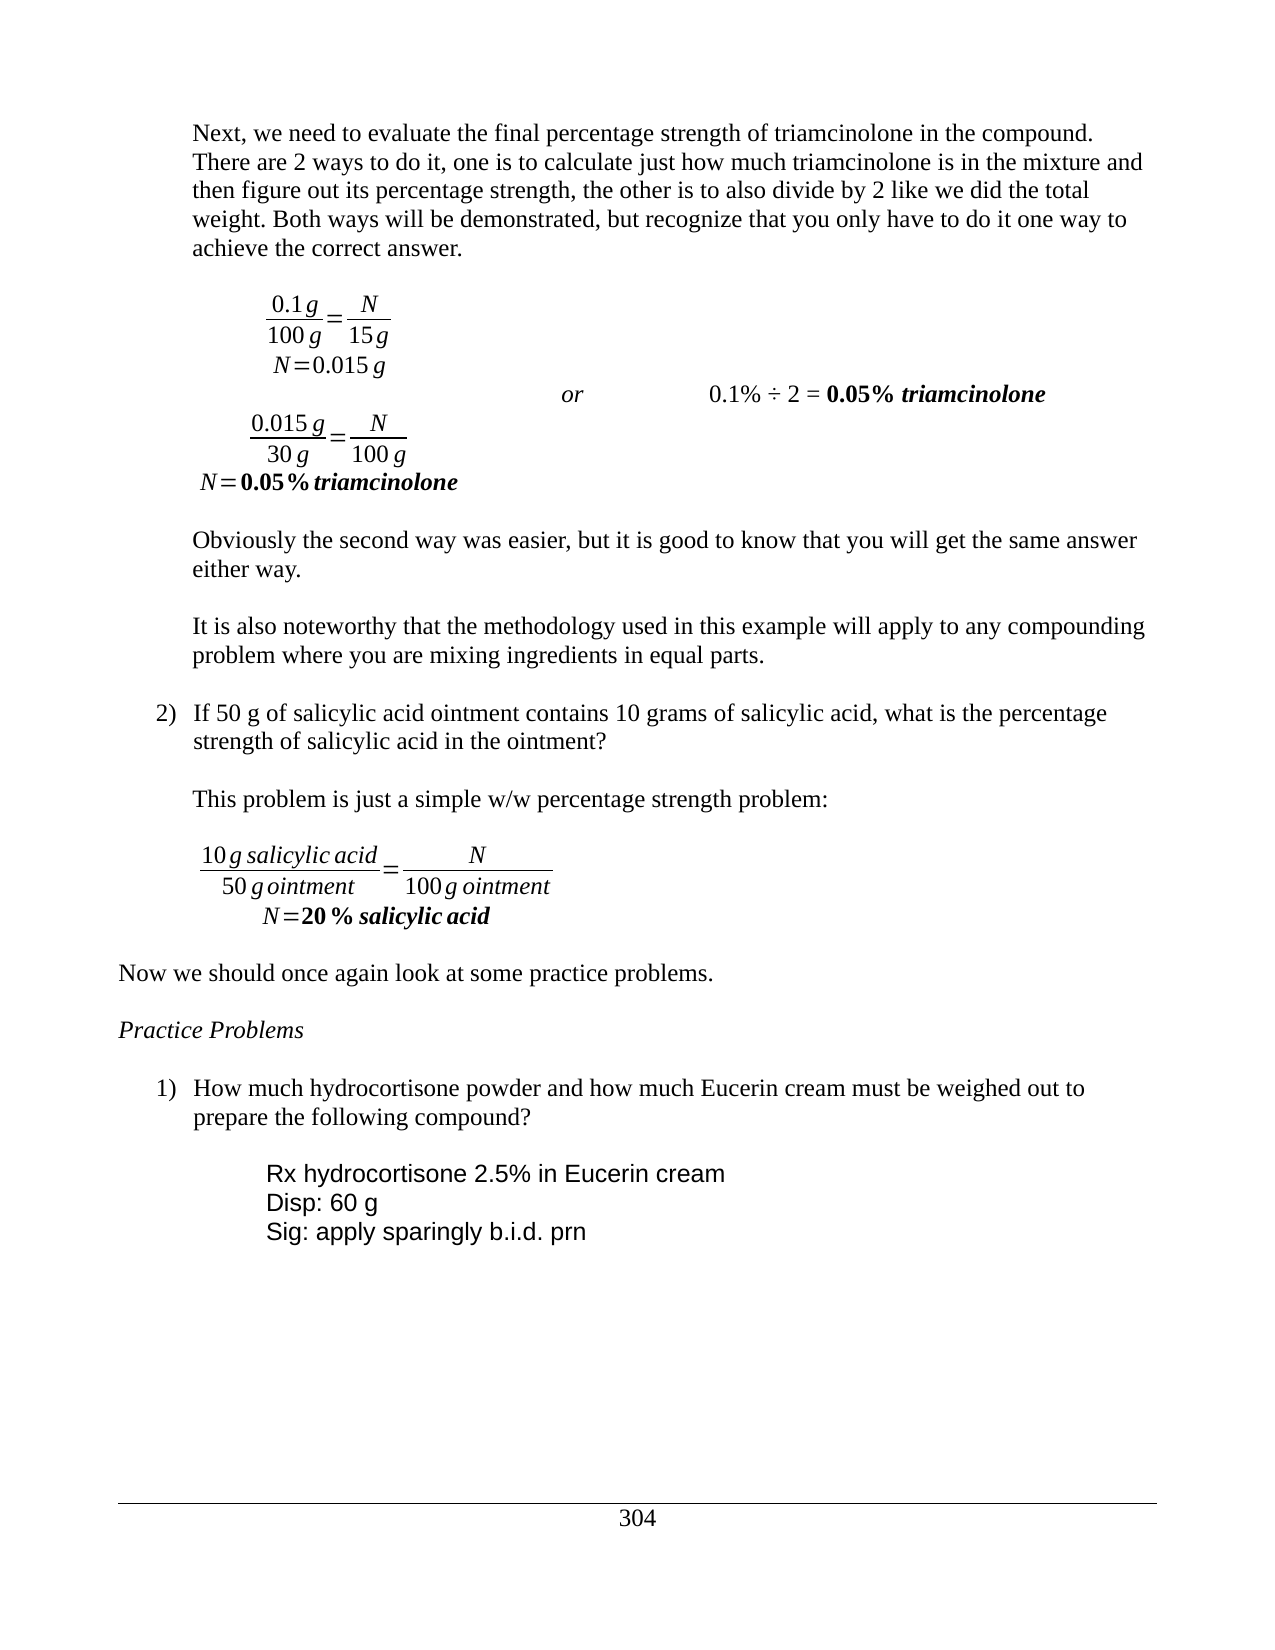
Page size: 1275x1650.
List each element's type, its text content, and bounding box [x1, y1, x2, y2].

list How much hydrocortisone powder and how much Eucerin cream must be weighed out to prepare the following compound? [156, 1073, 1157, 1131]
text Obviously the second way was easier, but it is good to know that you will get the same answer either way. [192, 525, 1157, 583]
text This problem is just a simple w/w percentage strength problem: [192, 784, 1157, 813]
text Now we should once again look at some practice problems. [118, 958, 1157, 987]
text Practice Problems [118, 1016, 1157, 1044]
text It is also noteworthy that the methodology used in this example will apply to any compounding problem where you are mixing ingredients in equal parts. [192, 611, 1157, 669]
text Next, we need to evaluate the final percentage strength of triamcinolone in the compound. There are 2 ways to do it, one is to calculate just how much triamcinolone is in the mixture and then figure out its percentage strength, the other is to also divide by 2 like we did the total weight. Both ways will be demonstrated, but recognize that you only have to do it one way to achieve the correct answer. [192, 118, 1157, 262]
list If 50 g of salicylic acid ointment contains 10 grams of salicylic acid, what is the percentage strength of salicylic acid in the ointment? [156, 698, 1157, 755]
list Rx hydrocortisone 2.5% in Eucerin cream [228, 1159, 1157, 1188]
text or 0.1% ÷ 2 = 0.05% triamcinolone [192, 291, 1157, 496]
list Disp: 60 g [228, 1188, 1157, 1217]
list Sig: apply sparingly b.i.d. prn [228, 1217, 1157, 1246]
